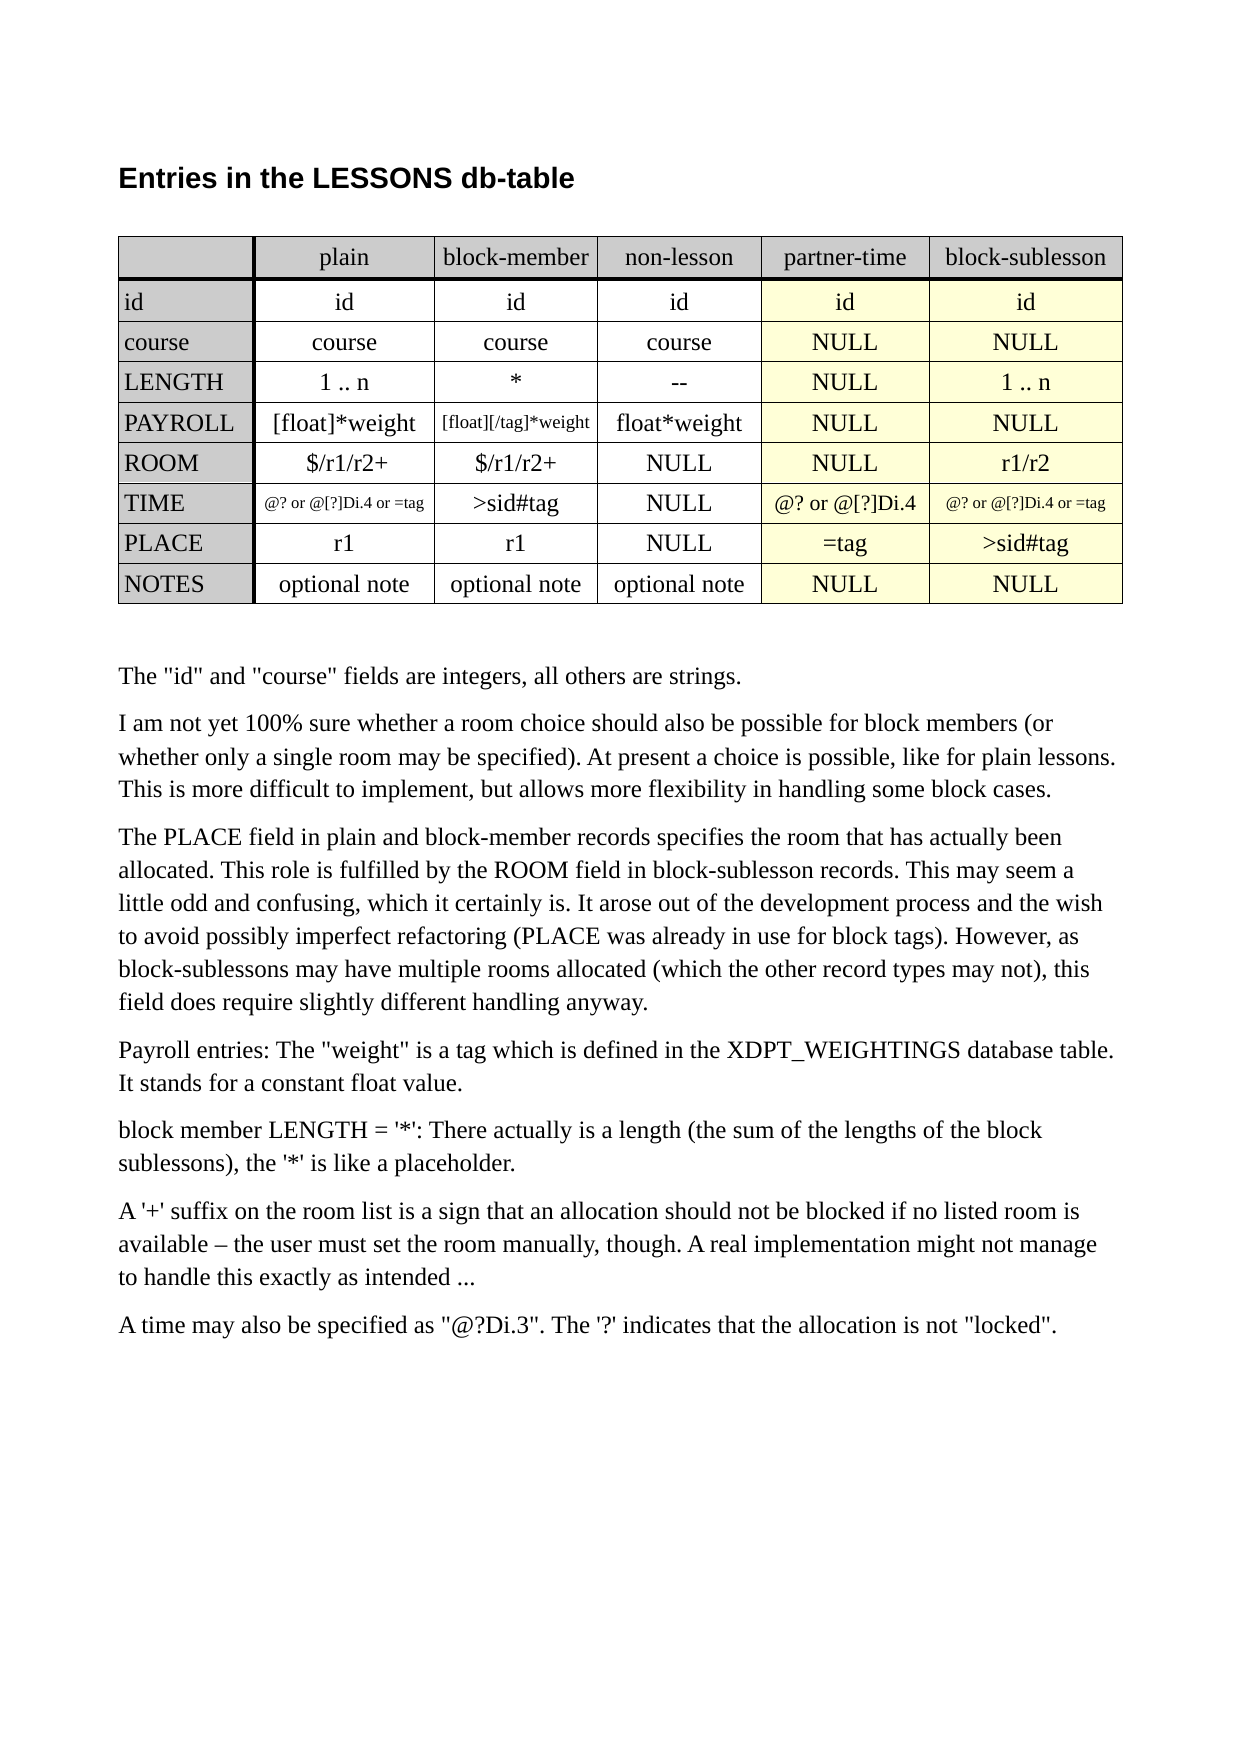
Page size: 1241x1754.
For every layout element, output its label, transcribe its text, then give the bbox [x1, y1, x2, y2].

text block member LENGTH = '*': There actually is a length (the sum of the lengths of the block sublessons), the '*' is like a placeholder. [118, 1116, 1122, 1177]
table_cell id [598, 281, 761, 321]
table_cell PAYROLL [119, 403, 252, 442]
table_cell * [435, 362, 597, 402]
table_cell @? or @[?]Di.4 [762, 484, 929, 523]
table_cell TIME [119, 484, 252, 523]
text The PLACE field in plain and block-member records specifies the room that has actually been allocated. This role is fulfilled by the ROOM field in block-sublesson records. This may seem a little odd and confusing, which it certainly is. It arose out of the development process and the wish to avoid possibly imperfect refactoring (PLACE was already in use for block tags). However, as block-sublessons may have multiple rooms allocated (which the other record types may not), this field does require slightly different handling anyway. [118, 822, 1122, 1016]
table_cell @? or @[?]Di.4 or =tag [256, 484, 434, 523]
table_cell r1 [256, 524, 434, 563]
table_cell NULL [598, 443, 761, 482]
table_cell =tag [762, 524, 929, 563]
text A time may also be specified as "@?Di.3". The '?' indicates that the allocation is not "locked". [118, 1310, 1122, 1338]
table_cell PLACE [119, 524, 252, 563]
table_cell NULL [762, 362, 929, 402]
text The "id" and "course" fields are integers, all others are strings. [118, 661, 1122, 690]
table_header partner-time [762, 237, 929, 277]
table_cell NULL [598, 524, 761, 563]
table_cell NULL [930, 564, 1122, 603]
table_cell NULL [762, 443, 929, 482]
table_cell NULL [930, 322, 1122, 361]
table_cell r1/r2 [930, 443, 1122, 482]
table_cell optional note [598, 564, 761, 603]
table_cell [float]*weight [256, 403, 434, 442]
table_cell $/r1/r2+ [256, 443, 434, 482]
table_cell course [256, 322, 434, 361]
table_cell >sid#tag [930, 524, 1122, 563]
table_cell r1 [435, 524, 597, 563]
table_cell NULL [762, 564, 929, 603]
table_cell id [256, 281, 434, 321]
table_cell id [930, 281, 1122, 321]
table_cell >sid#tag [435, 484, 597, 523]
table_cell @? or @[?]Di.4 or =tag [930, 484, 1122, 523]
table_cell NULL [762, 322, 929, 361]
table_cell float*weight [598, 403, 761, 442]
table_cell [float][/tag]*weight [435, 403, 597, 442]
table_header [119, 237, 252, 277]
table_cell optional note [435, 564, 597, 603]
table_cell course [119, 322, 252, 361]
table_cell -- [598, 362, 761, 402]
table_header block-member [435, 237, 597, 277]
text Payroll entries: The "weight" is a tag which is defined in the XDPT_WEIGHTINGS database table. It stands for a constant float value. [118, 1035, 1122, 1097]
table_cell NULL [930, 403, 1122, 442]
table_cell course [435, 322, 597, 361]
table_cell NOTES [119, 564, 252, 603]
table_cell optional note [256, 564, 434, 603]
table_cell LENGTH [119, 362, 252, 402]
subtitle Entries in the LESSONS db-table [118, 161, 1122, 195]
table_header non-lesson [598, 237, 761, 277]
table_cell ROOM [119, 443, 252, 482]
table_cell NULL [598, 484, 761, 523]
table_cell NULL [762, 403, 929, 442]
table_cell course [598, 322, 761, 361]
text I am not yet 100% sure whether a room choice should also be possible for block members (or whether only a single room may be specified). At present a choice is possible, like for plain lessons. This is more difficult to implement, but allows more flexibility in handling some block cases. [118, 708, 1122, 803]
table_cell id [119, 281, 252, 321]
text A '+' suffix on the room list is a sign that an allocation should not be blocked if no listed room is available – the user must set the room manually, though. A real implementation might not manage to handle this exactly as intended ... [118, 1196, 1122, 1291]
table_cell $/r1/r2+ [435, 443, 597, 482]
table_cell 1 .. n [256, 362, 434, 402]
table_cell id [435, 281, 597, 321]
table_header block-sublesson [930, 237, 1122, 277]
table_header plain [256, 237, 434, 277]
table_cell id [762, 281, 929, 321]
table_cell 1 .. n [930, 362, 1122, 402]
